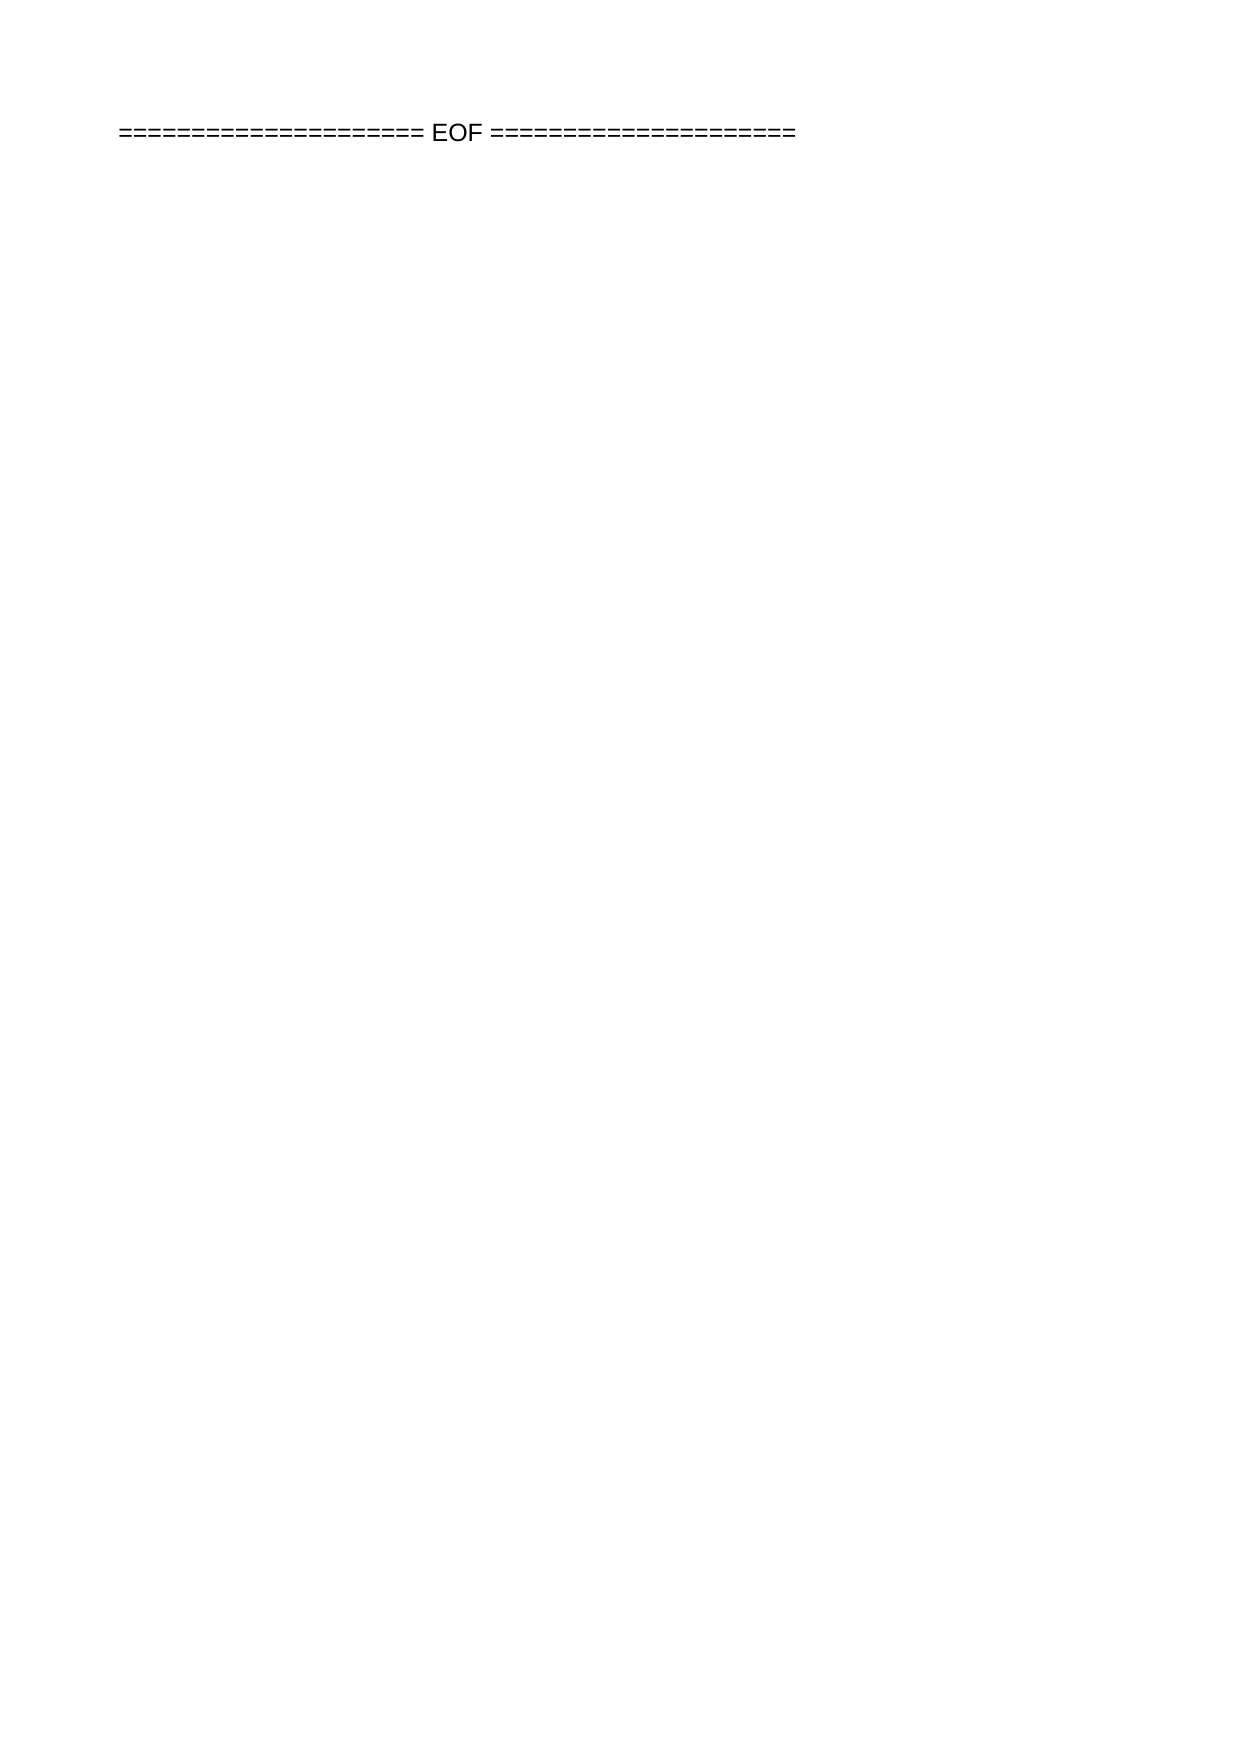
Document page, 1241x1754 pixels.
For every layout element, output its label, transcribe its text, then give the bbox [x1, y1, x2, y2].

text ===================== EOF ===================== [118, 118, 1122, 147]
